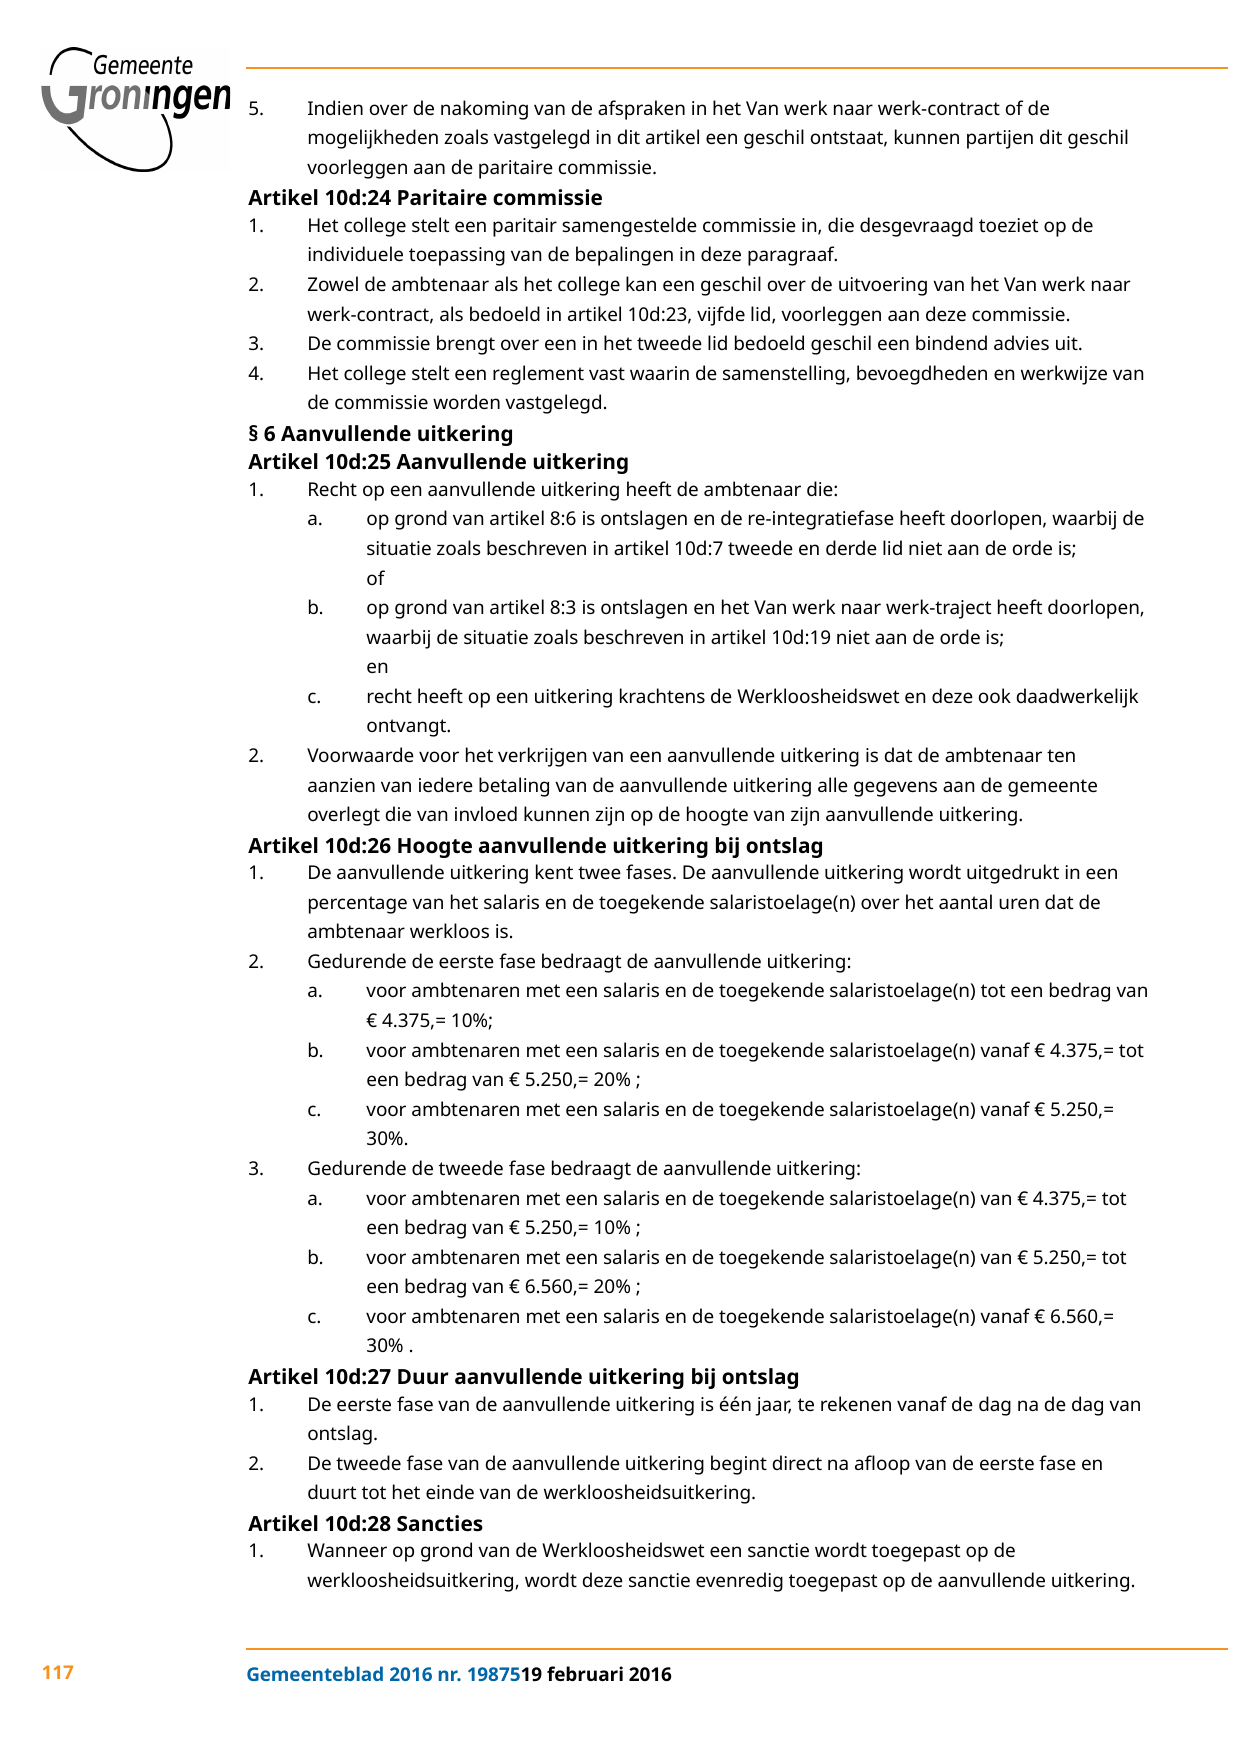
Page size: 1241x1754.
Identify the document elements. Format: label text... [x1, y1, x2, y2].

list en [307, 653, 1152, 679]
list Gedurende de eerste fase bedraagt de aanvullende uitkering: [248, 948, 1152, 974]
list of [307, 565, 1152, 590]
list Indien over de nakoming van de afspraken in het Van werk naar werk-contract of de mogelijkheden zoals vastgelegd in dit artikel een geschil ontstaat, kunnen partijen dit geschil voorleggen aan de paritaire commissie. [248, 95, 1152, 180]
text Artikel 10d:24 Paritaire commissie [248, 183, 1152, 212]
list Voorwaarde voor het verkrijgen van een aanvullende uitkering is dat de ambtenaar ten [248, 742, 1152, 768]
list Het college stelt een reglement vast waarin de samenstelling, bevoegdheden en werkwijze van de commissie worden vastgelegd. [248, 360, 1152, 415]
list De commissie brengt over een in het tweede lid bedoeld geschil een bindend advies uit. [248, 330, 1152, 356]
list De eerste fase van de aanvullende uitkering is één jaar, te rekenen vanaf de dag na de dag van ontslag. [248, 1391, 1152, 1446]
list voor ambtenaren met een salaris en de toegekende salaristoelage(n) tot een bedrag van € 4.375,= 10%; [307, 978, 1152, 1033]
list voor ambtenaren met een salaris en de toegekende salaristoelage(n) vanaf € 4.375,= tot een bedrag van € 5.250,= 20% ; [307, 1037, 1152, 1092]
list voor ambtenaren met een salaris en de toegekende salaristoelage(n) van € 5.250,= tot een bedrag van € 6.560,= 20% ; [307, 1244, 1152, 1299]
list op grond van artikel 8:6 is ontslagen en de re-integratiefase heeft doorlopen, waarbij de situatie zoals beschreven in artikel 10d:7 tweede en derde lid niet aan de orde is; [307, 506, 1152, 561]
list voor ambtenaren met een salaris en de toegekende salaristoelage(n) vanaf € 6.560,= 30% . [307, 1303, 1152, 1358]
text Artikel 10d:28 Sancties [248, 1509, 1152, 1537]
list Wanneer op grond van de Werkloosheidswet een sanctie wordt toegepast op de werkloosheidsuitkering, wordt deze sanctie evenredig toegepast op de aanvullende uitkering. [248, 1537, 1152, 1593]
list De tweede fase van de aanvullende uitkering begint direct na afloop van de eerste fase en duurt tot het einde van de werkloosheidsuitkering. [248, 1450, 1152, 1505]
list Zowel de ambtenaar als het college kan een geschil over de uitvoering van het Van werk naar werk-contract, als bedoeld in artikel 10d:23, vijfde lid, voorleggen aan deze commissie. [248, 271, 1152, 326]
text Artikel 10d:25 Aanvullende uitkering [248, 447, 1152, 476]
list voor ambtenaren met een salaris en de toegekende salaristoelage(n) vanaf € 5.250,= 30%. [307, 1096, 1152, 1151]
list recht heeft op een uitkering krachtens de Werkloosheidswet en deze ook daadwerkelijk ontvangt. [307, 683, 1152, 738]
list Gedurende de tweede fase bedraagt de aanvullende uitkering: [248, 1155, 1152, 1181]
text § 6 Aanvullende uitkering [248, 419, 1152, 447]
text Artikel 10d:26 Hoogte aanvullende uitkering bij ontslag [248, 831, 1152, 859]
list Het college stelt een paritair samengestelde commissie in, die desgevraagd toeziet op de individuele toepassing van de bepalingen in deze paragraaf. [248, 212, 1152, 267]
list Recht op een aanvullende uitkering heeft de ambtenaar die: [248, 476, 1152, 502]
list voor ambtenaren met een salaris en de toegekende salaristoelage(n) van € 4.375,= tot een bedrag van € 5.250,= 10% ; [307, 1185, 1152, 1240]
picture [41, 47, 231, 172]
list aanzien van iedere betaling van de aanvullende uitkering alle gegevens aan de gemeente overlegt die van invloed kunnen zijn op de hoogte van zijn aanvullende uitkering. [248, 772, 1152, 827]
list op grond van artikel 8:3 is ontslagen en het Van werk naar werk-traject heeft doorlopen, waarbij de situatie zoals beschreven in artikel 10d:19 niet aan de orde is; [307, 594, 1152, 649]
text Artikel 10d:27 Duur aanvullende uitkering bij ontslag [248, 1362, 1152, 1391]
list De aanvullende uitkering kent twee fases. De aanvullende uitkering wordt uitgedrukt in een percentage van het salaris en de toegekende salaristoelage(n) over het aantal uren dat de ambtenaar werkloos is. [248, 859, 1152, 944]
